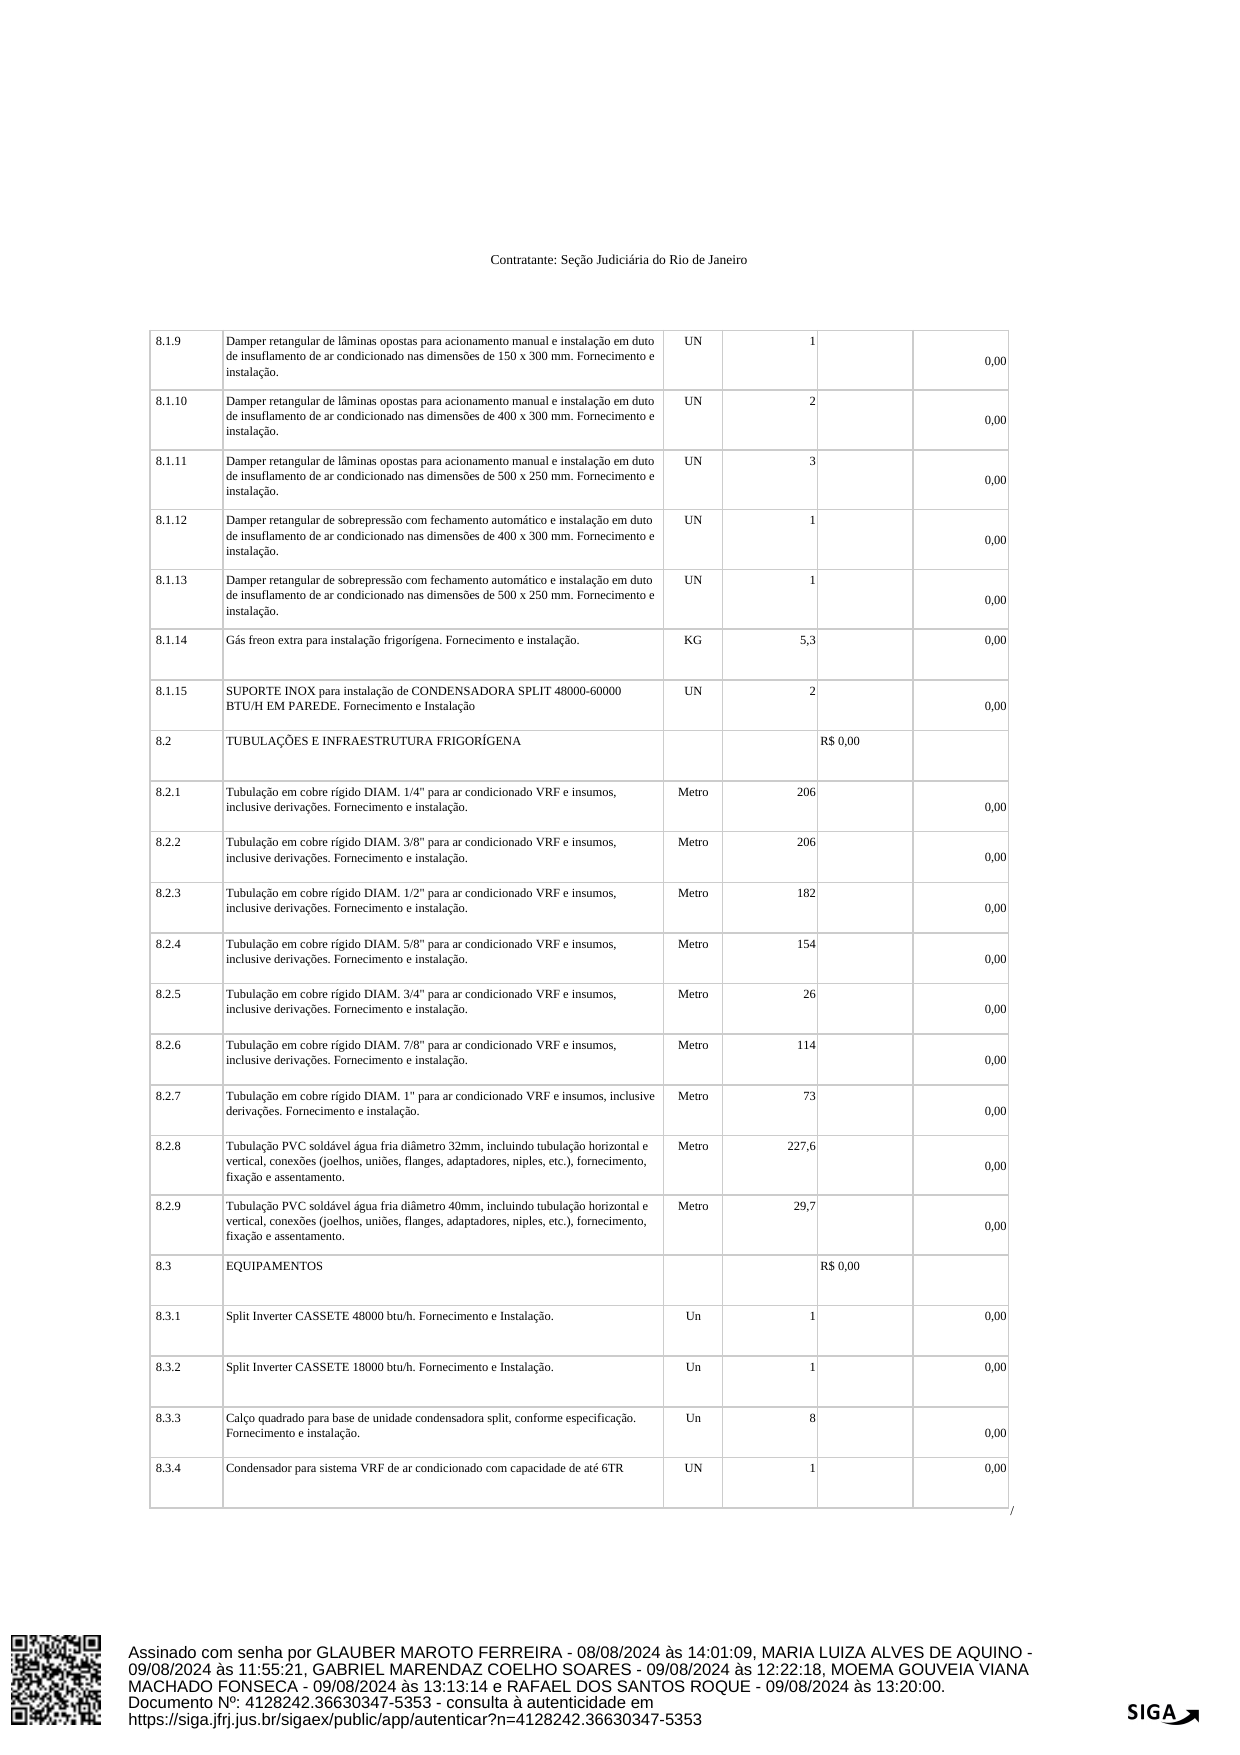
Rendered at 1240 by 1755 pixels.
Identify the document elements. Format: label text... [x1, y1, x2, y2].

table_cell 1 [723, 510, 817, 568]
table_cell KG [664, 630, 722, 679]
table_cell 0,00 [914, 934, 1008, 983]
table_cell 8.2.5 [151, 984, 222, 1033]
table_cell [818, 1357, 912, 1406]
table_cell [818, 570, 912, 628]
table_cell Metro [664, 883, 722, 932]
table_cell 1 [723, 1458, 817, 1507]
table_cell Gás freon extra para instalação frigorígena. Fornecimento e instalação. [224, 630, 663, 679]
table_cell EQUIPAMENTOS [224, 1256, 663, 1305]
table_cell 206 [723, 832, 817, 881]
table_cell 0,00 [914, 1306, 1008, 1355]
table_cell UN [664, 510, 722, 568]
table_cell 227,6 [723, 1136, 817, 1194]
table_cell 0,00 [914, 1458, 1008, 1507]
table_cell 1 [723, 1306, 817, 1355]
table_cell UN [664, 1458, 722, 1507]
table_cell Metro [664, 1086, 722, 1134]
table_cell [818, 1408, 912, 1457]
table_cell Tubulação em cobre rígido DIAM. 1" para ar condicionado VRF e insumos, inclusive derivações. Fornecimento e instalação. [224, 1086, 663, 1134]
table_cell Metro [664, 1035, 722, 1084]
table_cell Metro [664, 934, 722, 983]
table_cell 8.2 [151, 731, 222, 780]
table_cell 8.3.1 [151, 1306, 222, 1355]
table_cell R$ 0,00 [818, 731, 912, 780]
table_cell 182 [723, 883, 817, 932]
table_cell 8.1.13 [151, 570, 222, 628]
table_header [818, 331, 912, 389]
table_cell [818, 1306, 912, 1355]
table_cell 0,00 [914, 570, 1008, 628]
table_cell [818, 1458, 912, 1507]
table_cell 8.1.14 [151, 630, 222, 679]
table_cell 0,00 [914, 630, 1008, 679]
table_cell [818, 1035, 912, 1084]
table_cell 2 [723, 391, 817, 449]
table_cell [664, 1256, 722, 1305]
table_cell 8.1.11 [151, 451, 222, 509]
table_cell [914, 1256, 1008, 1305]
table_cell 0,00 [914, 883, 1008, 932]
table_cell Tubulação PVC soldável água fria diâmetro 40mm, incluindo tubulação horizontal e vertical, conexões (joelhos, uniões, flanges, adaptadores, niples, etc.), fornecimento, fixação e assentamento. [224, 1196, 663, 1254]
table_cell UN [664, 681, 722, 729]
table_cell 0,00 [914, 984, 1008, 1033]
table_cell 1 [723, 570, 817, 628]
table_cell Calço quadrado para base de unidade condensadora split, conforme especificação. Fornecimento e instalação. [224, 1408, 663, 1457]
table_cell Damper retangular de lâminas opostas para acionamento manual e instalação em duto de insuflamento de ar condicionado nas dimensões de 500 x 250 mm. Fornecimento e instalação. [224, 451, 663, 509]
table_cell [723, 731, 817, 780]
table_cell Metro [664, 1136, 722, 1194]
table_cell 3 [723, 451, 817, 509]
table_cell 0,00 [914, 1357, 1008, 1406]
table_cell UN [664, 570, 722, 628]
table_cell Condensador para sistema VRF de ar condicionado com capacidade de até 6TR [224, 1458, 663, 1507]
table_cell 2 [723, 681, 817, 729]
table_cell [723, 1256, 817, 1305]
table_cell Split Inverter CASSETE 48000 btu/h. Fornecimento e Instalação. [224, 1306, 663, 1355]
table_cell [818, 1136, 912, 1194]
table_cell Tubulação em cobre rígido DIAM. 7/8" para ar condicionado VRF e insumos, inclusive derivações. Fornecimento e instalação. [224, 1035, 663, 1084]
table_cell Damper retangular de lâminas opostas para acionamento manual e instalação em duto de insuflamento de ar condicionado nas dimensões de 400 x 300 mm. Fornecimento e instalação. [224, 391, 663, 449]
table_cell 206 [723, 782, 817, 831]
table_cell Tubulação em cobre rígido DIAM. 3/4" para ar condicionado VRF e insumos, inclusive derivações. Fornecimento e instalação. [224, 984, 663, 1033]
table_cell R$ 0,00 [818, 1256, 912, 1305]
table_cell Tubulação em cobre rígido DIAM. 5/8" para ar condicionado VRF e insumos, inclusive derivações. Fornecimento e instalação. [224, 934, 663, 983]
table_cell 5,3 [723, 630, 817, 679]
table_cell 0,00 [914, 1196, 1008, 1254]
table_cell TUBULAÇÕES E INFRAESTRUTURA FRIGORÍGENA [224, 731, 663, 780]
table_cell 26 [723, 984, 817, 1033]
table_cell 8.2.3 [151, 883, 222, 932]
table_cell 8.2.1 [151, 782, 222, 831]
table_cell Metro [664, 984, 722, 1033]
table_cell [818, 883, 912, 932]
table_cell 8.1.12 [151, 510, 222, 568]
table_cell Un [664, 1408, 722, 1457]
table_cell 8.2.9 [151, 1196, 222, 1254]
table_cell [914, 731, 1008, 780]
table_cell 0,00 [914, 681, 1008, 729]
table_cell 8.2.4 [151, 934, 222, 983]
table_cell Split Inverter CASSETE 18000 btu/h. Fornecimento e Instalação. [224, 1357, 663, 1406]
table_cell [818, 391, 912, 449]
table_cell Tubulação em cobre rígido DIAM. 3/8" para ar condicionado VRF e insumos, inclusive derivações. Fornecimento e instalação. [224, 832, 663, 881]
table_cell 154 [723, 934, 817, 983]
table_cell 8.2.6 [151, 1035, 222, 1084]
table_cell [818, 984, 912, 1033]
table_cell 8.3.3 [151, 1408, 222, 1457]
table_cell Damper retangular de sobrepressão com fechamento automático e instalação em duto de insuflamento de ar condicionado nas dimensões de 400 x 300 mm. Fornecimento e instalação. [224, 510, 663, 568]
table_cell 0,00 [914, 1136, 1008, 1194]
table_cell 114 [723, 1035, 817, 1084]
table_cell [818, 681, 912, 729]
table_cell 1 [723, 1357, 817, 1406]
table_cell [818, 934, 912, 983]
table_cell [664, 731, 722, 780]
table_cell [818, 782, 912, 831]
table_cell 8.2.8 [151, 1136, 222, 1194]
table_cell UN [664, 451, 722, 509]
table_cell 8.1.10 [151, 391, 222, 449]
table_cell 0,00 [914, 782, 1008, 831]
table_header UN [664, 331, 722, 389]
table_cell 8.2.7 [151, 1086, 222, 1134]
table_header Damper retangular de lâminas opostas para acionamento manual e instalação em duto de insuflamento de ar condicionado nas dimensões de 150 x 300 mm. Fornecimento e instalação. [224, 331, 663, 389]
table_header 1 [723, 331, 817, 389]
table_cell 8.3.4 [151, 1458, 222, 1507]
table_cell [818, 510, 912, 568]
table_cell 73 [723, 1086, 817, 1134]
table_cell 0,00 [914, 1086, 1008, 1134]
table_cell Un [664, 1306, 722, 1355]
table_cell 8.3 [151, 1256, 222, 1305]
table_cell 8 [723, 1408, 817, 1457]
table_cell 0,00 [914, 832, 1008, 881]
table_cell [818, 451, 912, 509]
table_header 8.1.9 [151, 331, 222, 389]
table_cell Metro [664, 782, 722, 831]
table_cell [818, 1196, 912, 1254]
table_cell Tubulação PVC soldável água fria diâmetro 32mm, incluindo tubulação horizontal e vertical, conexões (joelhos, uniões, flanges, adaptadores, niples, etc.), fornecimento, fixação e assentamento. [224, 1136, 663, 1194]
table_cell 8.1.15 [151, 681, 222, 729]
table_cell Damper retangular de sobrepressão com fechamento automático e instalação em duto de insuflamento de ar condicionado nas dimensões de 500 x 250 mm. Fornecimento e instalação. [224, 570, 663, 628]
table_cell SUPORTE INOX para instalação de CONDENSADORA SPLIT 48000-60000 BTU/H EM PAREDE. Fornecimento e Instalação [224, 681, 663, 729]
table_cell 8.3.2 [151, 1357, 222, 1406]
table_cell 0,00 [914, 451, 1008, 509]
table_cell 0,00 [914, 391, 1008, 449]
table_cell UN [664, 391, 722, 449]
table_cell 0,00 [914, 1408, 1008, 1457]
table_cell 0,00 [914, 510, 1008, 568]
table_cell Metro [664, 1196, 722, 1254]
table_header 0,00 [914, 331, 1008, 389]
table_cell Un [664, 1357, 722, 1406]
table_cell Tubulação em cobre rígido DIAM. 1/2" para ar condicionado VRF e insumos, inclusive derivações. Fornecimento e instalação. [224, 883, 663, 932]
table_cell 8.2.2 [151, 832, 222, 881]
table_cell [818, 1086, 912, 1134]
table_cell [818, 832, 912, 881]
table_cell 29,7 [723, 1196, 817, 1254]
table_cell 0,00 [914, 1035, 1008, 1084]
table_cell Tubulação em cobre rígido DIAM. 1/4" para ar condicionado VRF e insumos, inclusive derivações. Fornecimento e instalação. [224, 782, 663, 831]
table_cell Metro [664, 832, 722, 881]
table_cell [818, 630, 912, 679]
